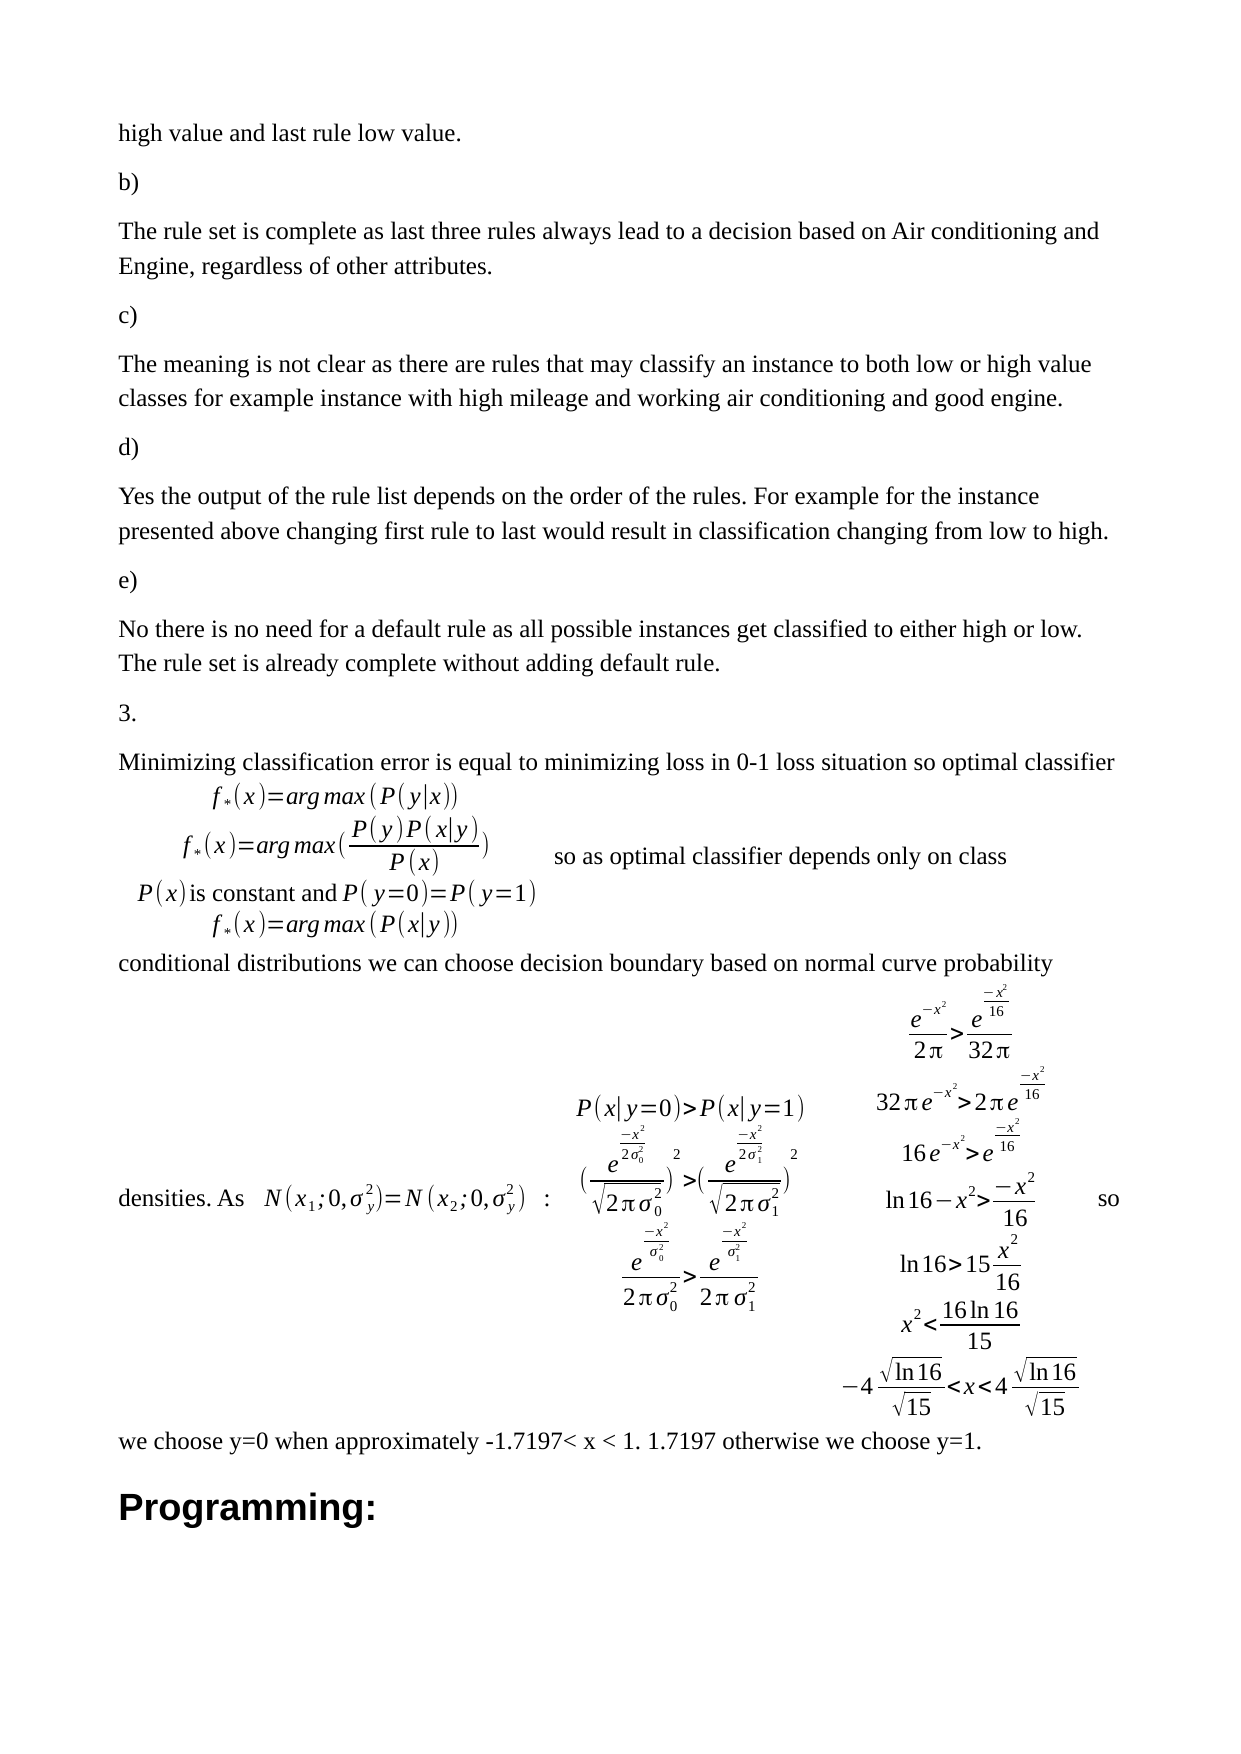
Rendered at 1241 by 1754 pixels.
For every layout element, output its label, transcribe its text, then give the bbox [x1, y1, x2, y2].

text c) [118, 300, 1122, 328]
text The rule set is complete as last three rules always lead to a decision based on Air conditioning and Engine, regardless of other attributes. [118, 216, 1122, 279]
text d) [118, 432, 1122, 461]
text e) [118, 565, 1122, 594]
text 3. [118, 698, 1122, 726]
subtitle Programming: [118, 1485, 1122, 1529]
text The meaning is not clear as there are rules that may classify an instance to both low or high value classes for example instance with high mileage and working air conditioning and good engine. [118, 349, 1122, 412]
text b) [118, 167, 1122, 196]
text Yes the output of the rule list depends on the order of the rules. For example for the instance presented above changing first rule to last would result in classification changing from low to high. [118, 481, 1122, 545]
text high value and last rule low value. [118, 118, 1122, 147]
text Minimizing classification error is equal to minimizing loss in 0-1 loss situation so optimal classifier so as optimal classifier depends only on class conditional distributions we can choose decision boundary based on normal curve probability densities. As: so we choose y=0 when approximately -1.7197< x < 1. 1.7197 otherwise we choose y=1. [118, 747, 1122, 1454]
text No there is no need for a default rule as all possible instances get classified to either high or low. The rule set is already complete without adding default rule. [118, 614, 1122, 677]
